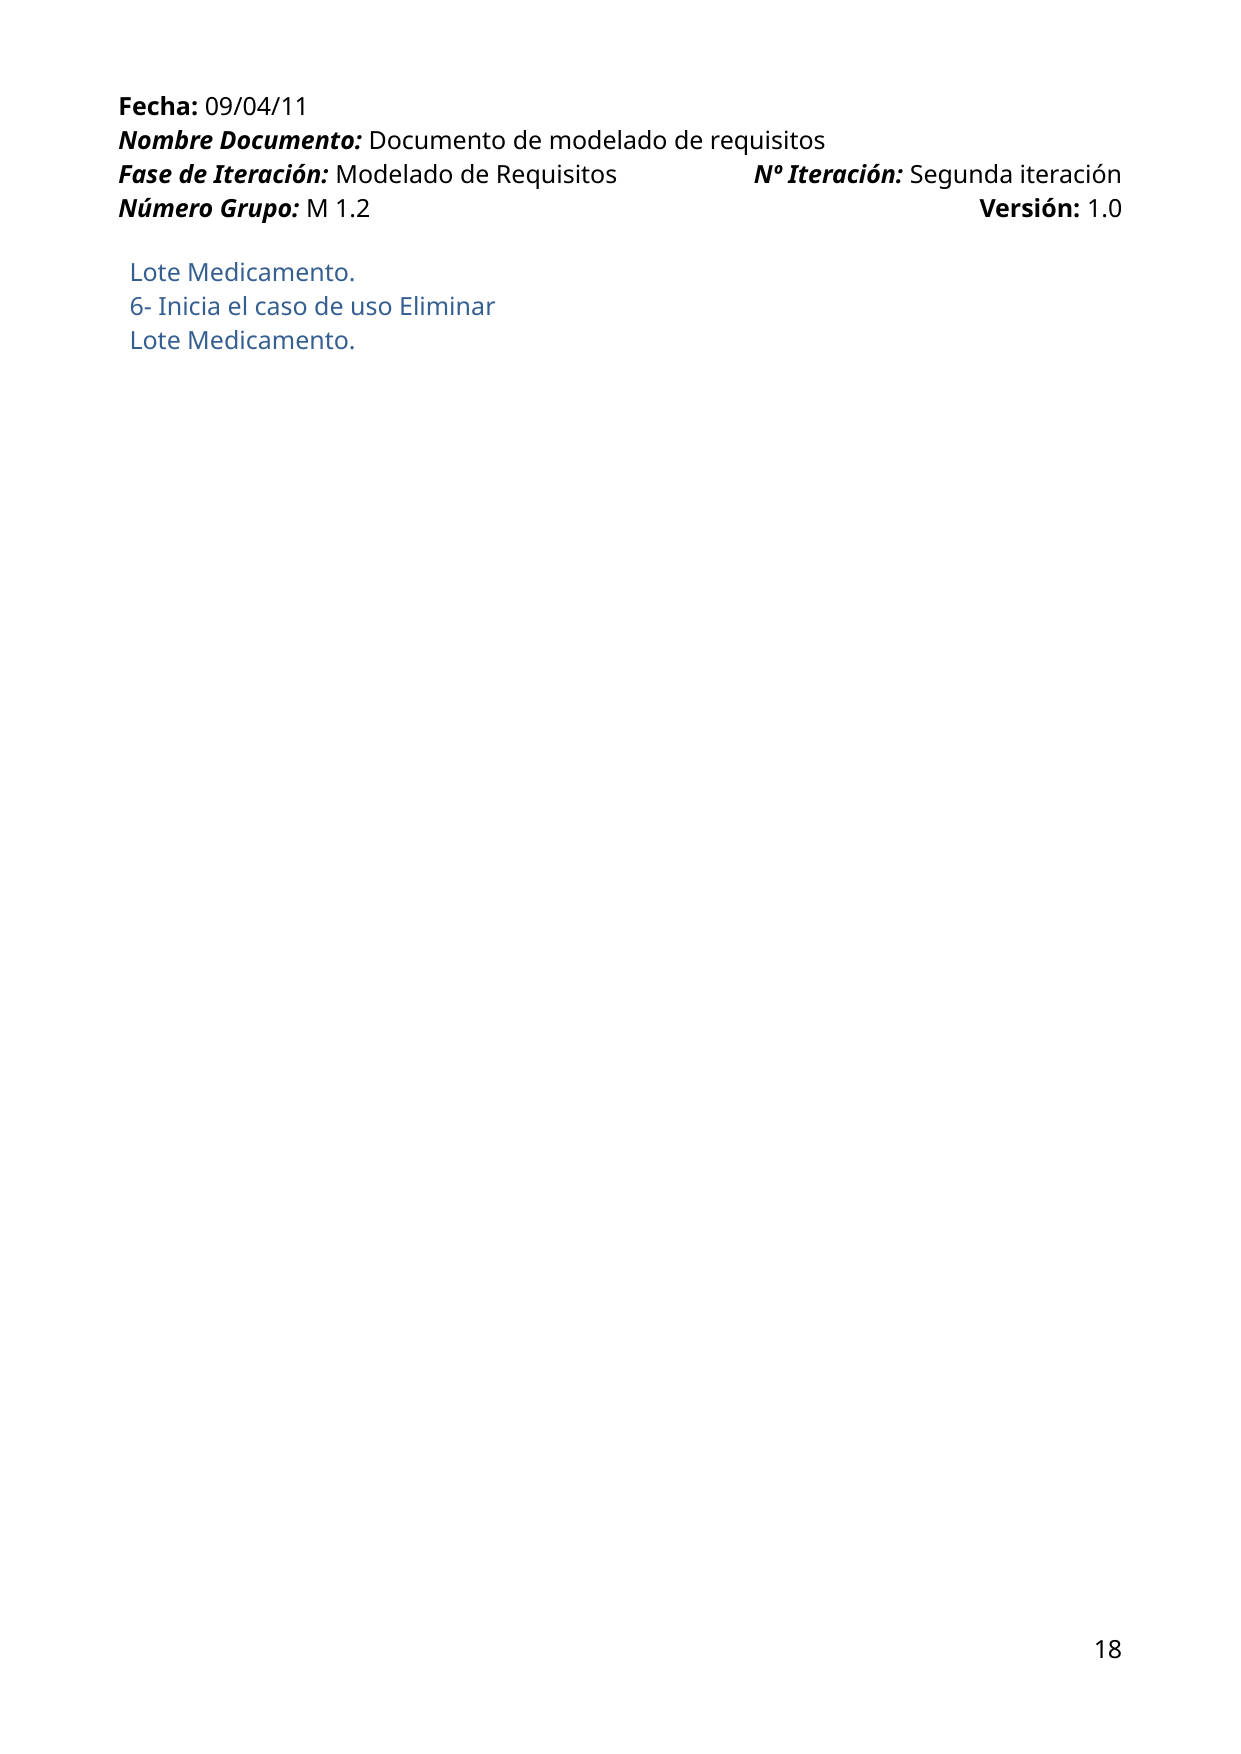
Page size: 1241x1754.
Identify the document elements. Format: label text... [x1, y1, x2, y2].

table_cell [563, 254, 1005, 288]
table_cell [563, 288, 1005, 356]
table_cell Lote Medicamento. [118, 254, 562, 288]
table_cell 6- Inicia el caso de uso Eliminar Lote Medicamento. [118, 288, 562, 356]
